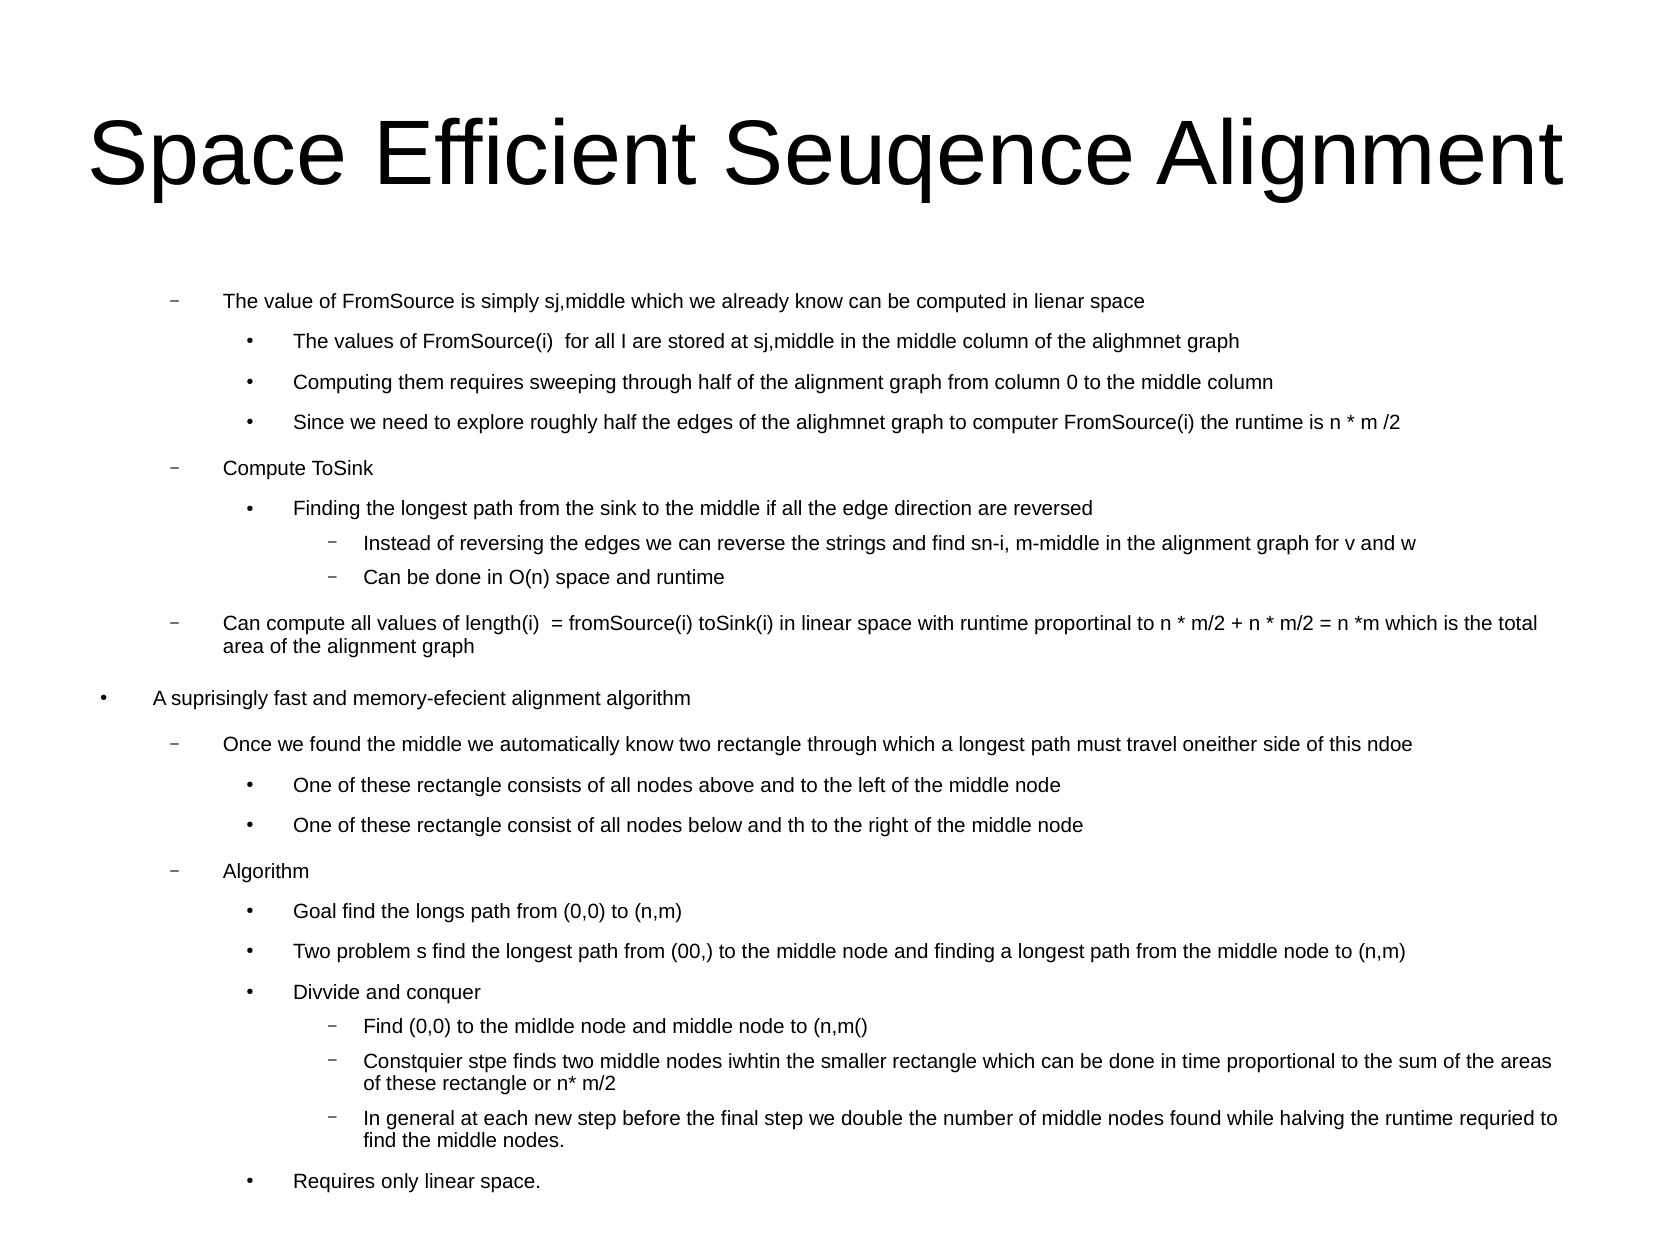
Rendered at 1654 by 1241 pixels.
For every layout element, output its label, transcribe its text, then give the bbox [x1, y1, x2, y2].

list The value of FromSource is simply sj,middle which we already know can be computed in lienar space The values of FromSource(i) for all I are stored at sj,middle in the middle column of the alighmnet graph Computing them requires sweeping through half of the alignment graph from column 0 to the middle column Since we need to explore roughly half the edges of the alighmnet graph to computer FromSource(i) the runtime is n * m /2 Compute ToSink Finding the longest path from the sink to the middle if all the edge direction are reversed Instead of reversing the edges we can reverse the strings and find sn-i, m-middle in the alignment graph for v and w Can be done in O(n) space and runtime Can compute all values of length(i) = fromSource(i) toSink(i) in linear space with runtime proportinal to n * m/2 + n * m/2 = n *m which is the total area of the alignment graph A suprisingly fast and memory-efecient alignment algorithm Once we found the middle we automatically know two rectangle through which a longest path must travel oneither side of this ndoe One of these rectangle consists of all nodes above and to the left of the middle node One of these rectangle consist of all nodes below and th to the right of the middle node Algorithm Goal find the longs path from (0,0) to (n,m) Two problem s find the longest path from (00,) to the middle node and finding a longest path from the middle node to (n,m) Divvide and conquer Find (0,0) to the midlde node and middle node to (n,m() Constquier stpe finds two middle nodes iwhtin the smaller rectangle which can be done in time proportional to the sum of the areas of these rectangle or n* m/2 In general at each new step before the final step we double the number of middle nodes found while halving the runtime requried to find the middle nodes. Requires only linear space. [82, 290, 1571, 1205]
title Space Efficient Seuqence Alignment [82, 49, 1571, 257]
